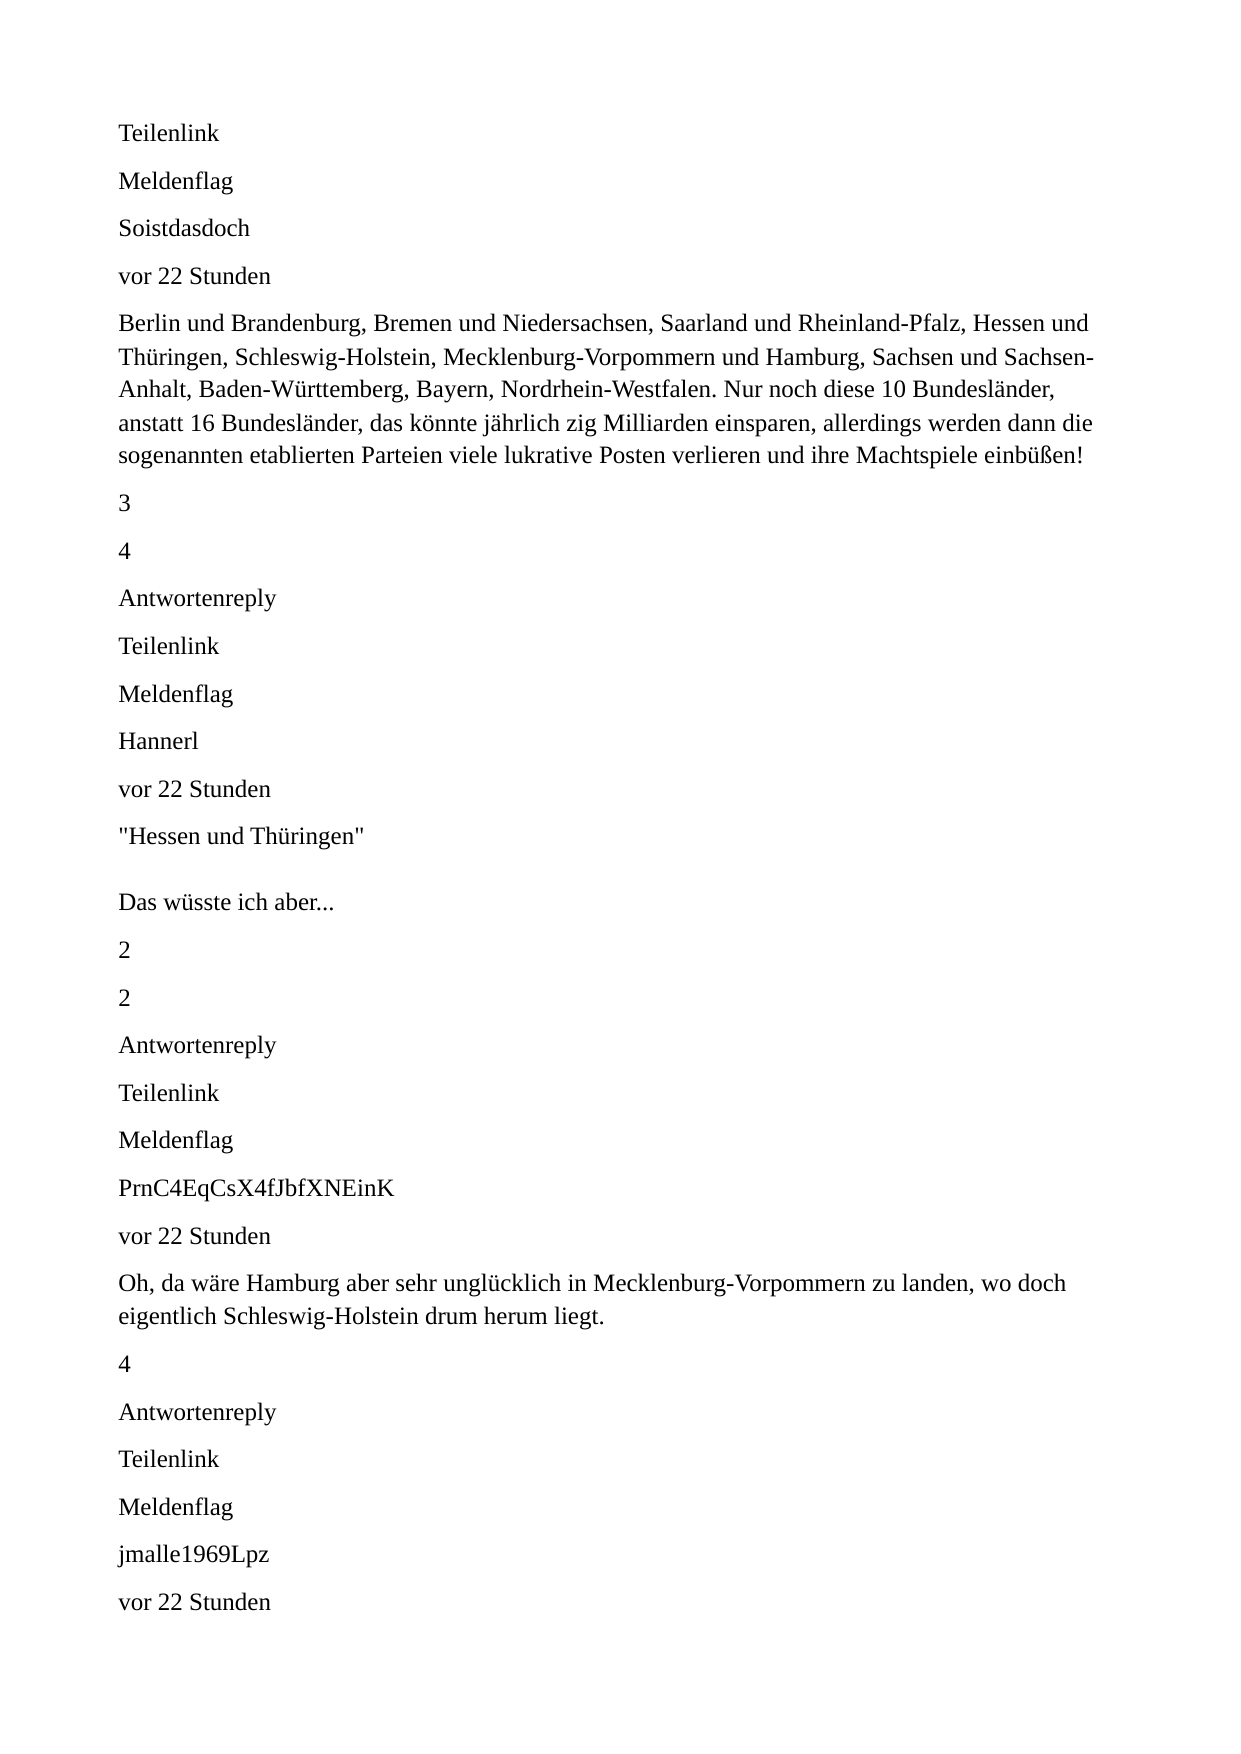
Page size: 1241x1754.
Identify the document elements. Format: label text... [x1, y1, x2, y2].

text Meldenflag [118, 679, 1122, 707]
text 2 [118, 983, 1122, 1011]
text Antwortenreply [118, 583, 1122, 612]
text Meldenflag [118, 166, 1122, 194]
text Teilenlink [118, 1444, 1122, 1473]
text PrnC4EqCsX4fJbfXNEinK [118, 1173, 1122, 1202]
text 2 [118, 935, 1122, 964]
text Antwortenreply [118, 1030, 1122, 1059]
text jmalle1969Lpz [118, 1539, 1122, 1568]
text Oh, da wäre Hamburg aber sehr unglücklich in Mecklenburg-Vorpommern zu landen, wo doch eigentlich Schleswig-Holstein drum herum liegt. [118, 1268, 1122, 1330]
text Teilenlink [118, 118, 1122, 147]
text 3 [118, 488, 1122, 517]
text vor 22 Stunden [118, 1587, 1122, 1616]
text Teilenlink [118, 631, 1122, 660]
text Berlin und Brandenburg, Bremen und Niedersachsen, Saarland und Rheinland-Pfalz, Hessen und Thüringen, Schleswig-Holstein, Mecklenburg-Vorpommern und Hamburg, Sachsen und Sachsen-Anhalt, Baden-Württemberg, Bayern, Nordrhein-Westfalen. Nur noch diese 10 Bundesländer, anstatt 16 Bundesländer, das könnte jährlich zig Milliarden einsparen, allerdings werden dann die sogenannten etablierten Parteien viele lukrative Posten verlieren und ihre Machtspiele einbüßen! [118, 308, 1122, 469]
text "Hessen und Thüringen" Das wüsste ich aber... [118, 821, 1122, 916]
text Meldenflag [118, 1492, 1122, 1521]
text 4 [118, 536, 1122, 564]
text Teilenlink [118, 1078, 1122, 1107]
text Hannerl [118, 726, 1122, 755]
text Meldenflag [118, 1126, 1122, 1154]
text 4 [118, 1349, 1122, 1378]
text Antwortenreply [118, 1397, 1122, 1425]
text vor 22 Stunden [118, 774, 1122, 803]
text vor 22 Stunden [118, 1221, 1122, 1249]
text vor 22 Stunden [118, 261, 1122, 290]
text Soistdasdoch [118, 213, 1122, 242]
